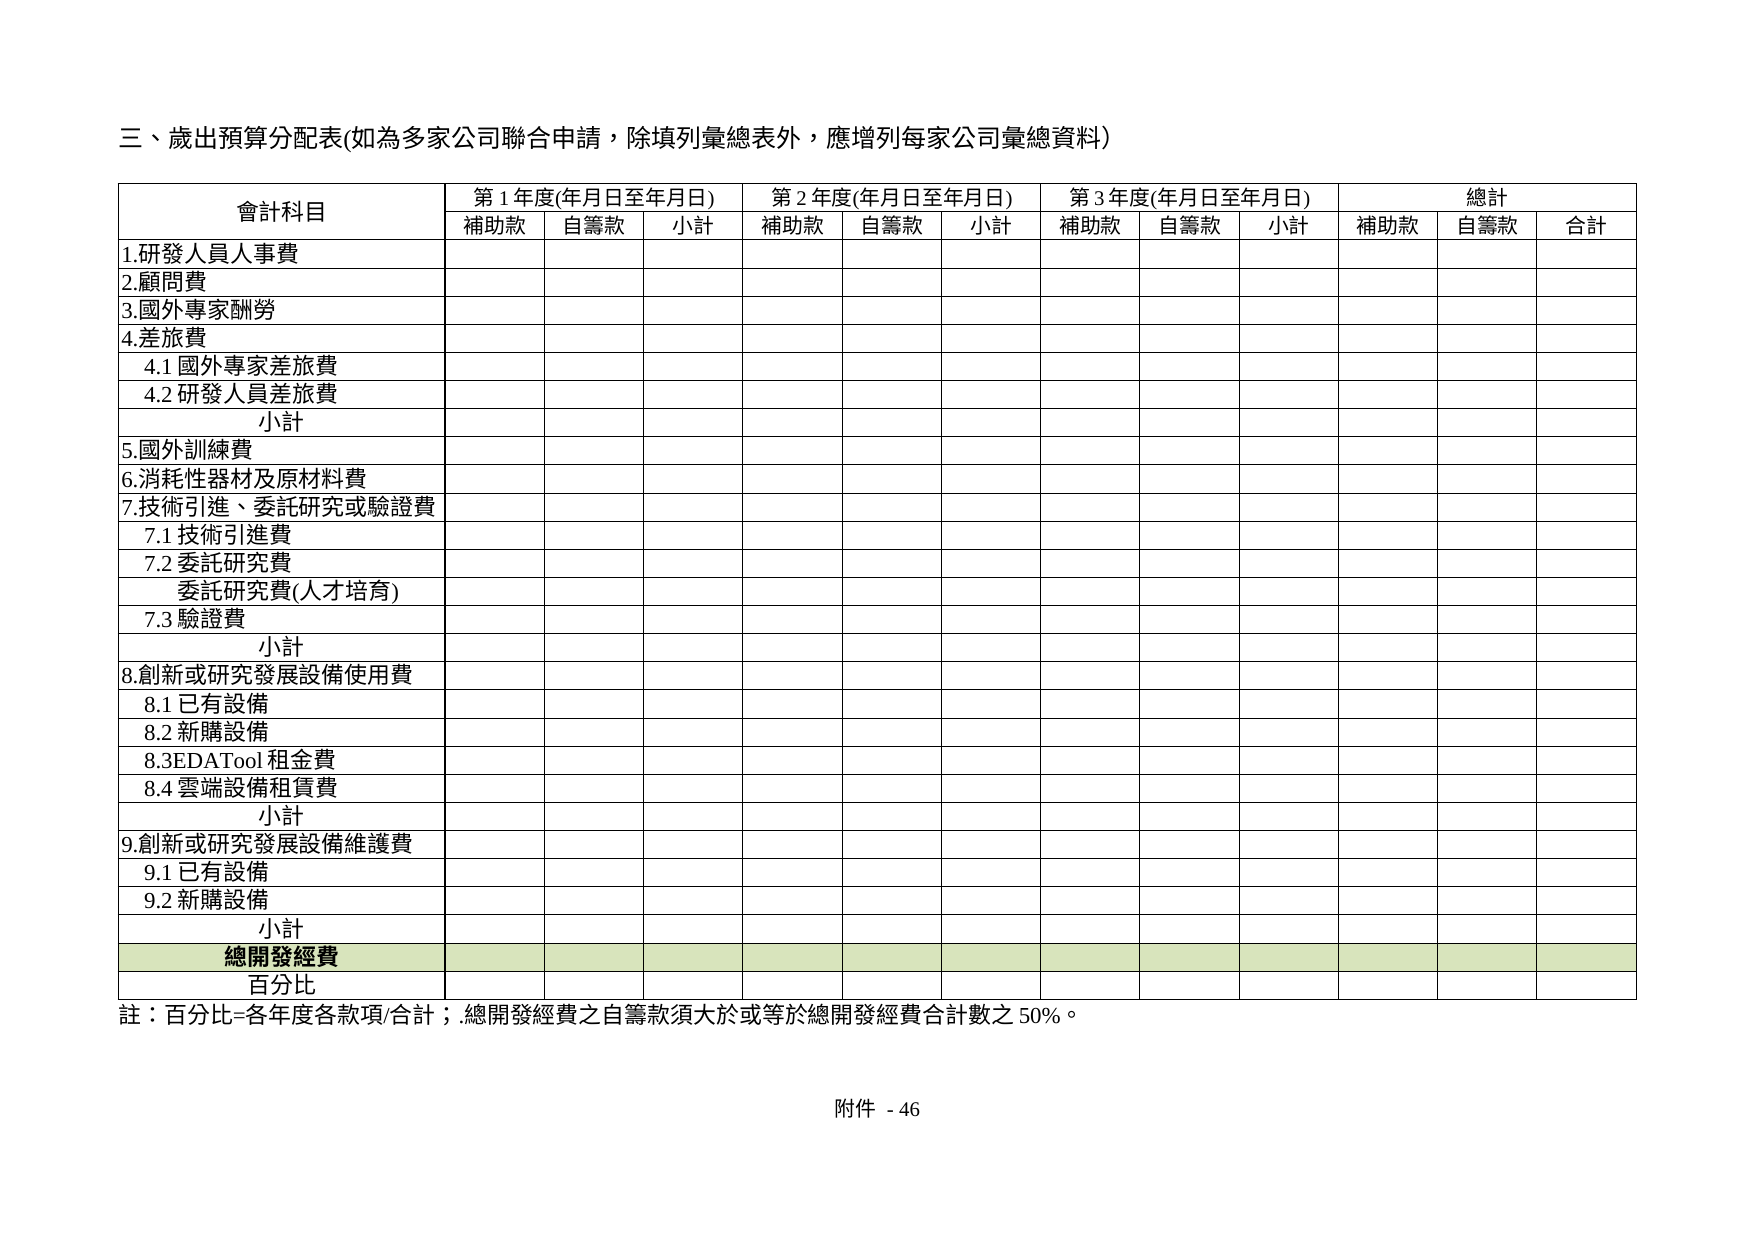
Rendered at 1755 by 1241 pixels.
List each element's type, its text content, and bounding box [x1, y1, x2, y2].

table_cell [843, 662, 941, 689]
table_cell [1041, 859, 1139, 886]
table_cell [1438, 831, 1536, 858]
table_cell 7.2委託研究費 [119, 550, 444, 577]
table_cell [843, 409, 941, 436]
table_cell 5.國外訓練費 [119, 437, 444, 464]
table_cell [1537, 522, 1636, 549]
table_cell 7.技術引進、委託研究或驗證費 [119, 494, 444, 521]
table_cell [743, 437, 842, 464]
table_cell [1140, 522, 1239, 549]
table_cell 小計 [119, 409, 444, 436]
table_cell [1041, 606, 1139, 633]
table_cell [446, 775, 544, 802]
table_cell [743, 353, 842, 380]
table_cell [1041, 240, 1139, 267]
table_cell [1240, 690, 1338, 717]
table_cell [1438, 437, 1536, 464]
table_cell [1339, 690, 1437, 717]
table_cell 8.創新或研究發展設備使用費 [119, 662, 444, 689]
table_cell [1240, 325, 1338, 352]
table_cell [1140, 353, 1239, 380]
table_cell [743, 240, 842, 267]
table_cell 總開發經費 [119, 944, 444, 971]
table_cell [1240, 437, 1338, 464]
table_cell [446, 915, 544, 942]
table_cell [446, 578, 544, 605]
table_cell [1537, 690, 1636, 717]
table_cell 8.3EDATool租金費 [119, 747, 444, 774]
table_cell [1339, 606, 1437, 633]
table_cell [843, 325, 941, 352]
table_cell [545, 297, 643, 324]
table_cell 8.2新購設備 [119, 719, 444, 746]
table_cell [446, 437, 544, 464]
table_cell 補助款 [1041, 212, 1139, 239]
table_cell [1041, 494, 1139, 521]
table_cell [1140, 859, 1239, 886]
table_cell [1240, 775, 1338, 802]
table_cell [446, 747, 544, 774]
table_cell [942, 325, 1040, 352]
table_cell [942, 747, 1040, 774]
table_cell 小計 [119, 803, 444, 830]
table_cell [644, 494, 742, 521]
table_cell [1438, 803, 1536, 830]
table_cell [1240, 240, 1338, 267]
table_cell 3.國外專家酬勞 [119, 297, 444, 324]
table_cell [942, 775, 1040, 802]
table_cell 補助款 [446, 212, 544, 239]
table_cell [545, 747, 643, 774]
table_cell [843, 465, 941, 492]
table_cell [1041, 775, 1139, 802]
table_header 第1年度(年月日至年月日) [446, 184, 742, 211]
table_cell [1140, 381, 1239, 408]
table_cell [942, 634, 1040, 661]
table_cell [644, 775, 742, 802]
table_cell [446, 522, 544, 549]
table_cell 補助款 [743, 212, 842, 239]
table_cell [1438, 325, 1536, 352]
table_cell [942, 803, 1040, 830]
table_cell [1140, 550, 1239, 577]
table_cell [1041, 437, 1139, 464]
table_cell 小計 [644, 212, 742, 239]
table_cell [1041, 269, 1139, 296]
table_cell [1339, 972, 1437, 999]
table_cell [545, 634, 643, 661]
table_cell [545, 465, 643, 492]
table_cell [1438, 915, 1536, 942]
table_cell [1041, 353, 1139, 380]
table_cell [843, 522, 941, 549]
table_cell [545, 606, 643, 633]
table_cell [545, 578, 643, 605]
table_cell [743, 550, 842, 577]
table_cell [743, 297, 842, 324]
table_cell 小計 [119, 915, 444, 942]
table_cell [1438, 409, 1536, 436]
table_cell [743, 972, 842, 999]
table_cell [1041, 662, 1139, 689]
table_cell [644, 747, 742, 774]
table_cell [644, 550, 742, 577]
table_cell 8.1已有設備 [119, 690, 444, 717]
table_cell [1240, 550, 1338, 577]
table_cell [743, 690, 842, 717]
table_cell [1537, 915, 1636, 942]
table_cell [1240, 634, 1338, 661]
table_cell [644, 915, 742, 942]
table_cell [644, 437, 742, 464]
table_cell [644, 944, 742, 971]
table_cell 合計 [1537, 212, 1636, 239]
table_cell [1438, 578, 1536, 605]
table_cell [1041, 944, 1139, 971]
table_cell [644, 972, 742, 999]
table_cell [1041, 634, 1139, 661]
table_cell [942, 240, 1040, 267]
table_cell [1240, 269, 1338, 296]
table_cell [545, 522, 643, 549]
table_cell [843, 747, 941, 774]
table_cell 9.創新或研究發展設備維護費 [119, 831, 444, 858]
table_cell [942, 353, 1040, 380]
table_cell [1438, 634, 1536, 661]
table_cell [644, 325, 742, 352]
table_cell [1438, 719, 1536, 746]
table_cell [843, 859, 941, 886]
table_cell [843, 437, 941, 464]
table_cell [743, 325, 842, 352]
table_cell [644, 859, 742, 886]
table_cell 小計 [942, 212, 1040, 239]
table_cell [843, 494, 941, 521]
table_cell [1537, 465, 1636, 492]
table_cell [942, 887, 1040, 914]
table_cell [743, 887, 842, 914]
table_cell [1339, 634, 1437, 661]
table_cell [1240, 803, 1338, 830]
table_cell [1339, 662, 1437, 689]
table_cell [1339, 437, 1437, 464]
table_cell [1339, 494, 1437, 521]
table_cell [545, 325, 643, 352]
table_cell [1140, 944, 1239, 971]
table_cell [1041, 719, 1139, 746]
table_cell [942, 437, 1040, 464]
table_cell [545, 831, 643, 858]
table_cell [743, 634, 842, 661]
table_cell [1140, 269, 1239, 296]
table_cell [843, 634, 941, 661]
table_cell [1140, 662, 1239, 689]
table_cell [545, 887, 643, 914]
table_cell [743, 606, 842, 633]
table_cell [942, 578, 1040, 605]
table_cell [1438, 662, 1536, 689]
table_cell 小計 [1240, 212, 1338, 239]
table_cell [545, 972, 643, 999]
table_cell [1041, 381, 1139, 408]
table_cell [743, 944, 842, 971]
table_cell [843, 719, 941, 746]
table_header 第3年度(年月日至年月日) [1041, 184, 1338, 211]
table_cell [1339, 803, 1437, 830]
table_cell 8.4雲端設備租賃費 [119, 775, 444, 802]
table_cell [843, 775, 941, 802]
table_cell [743, 465, 842, 492]
table_cell [843, 297, 941, 324]
table_cell [545, 353, 643, 380]
table_cell [1339, 831, 1437, 858]
table_cell [1140, 606, 1239, 633]
table_cell [942, 550, 1040, 577]
table_cell [1140, 240, 1239, 267]
table_cell [1438, 859, 1536, 886]
table_cell [446, 409, 544, 436]
table_cell [843, 606, 941, 633]
table_cell [1438, 381, 1536, 408]
table_cell [1537, 381, 1636, 408]
table_cell [1537, 831, 1636, 858]
table_cell [545, 381, 643, 408]
table_cell [843, 803, 941, 830]
table_cell [1438, 494, 1536, 521]
table_cell 委託研究費(人才培育) [119, 578, 444, 605]
table_cell [1041, 409, 1139, 436]
table_cell [1537, 887, 1636, 914]
table_cell [644, 690, 742, 717]
table_cell 4.2研發人員差旅費 [119, 381, 444, 408]
table_cell [843, 887, 941, 914]
table_cell [1339, 775, 1437, 802]
table_cell [843, 353, 941, 380]
table_cell [545, 240, 643, 267]
table_cell [1140, 578, 1239, 605]
table_cell [1339, 409, 1437, 436]
table_cell [1240, 381, 1338, 408]
table_cell [545, 690, 643, 717]
table_cell [1339, 719, 1437, 746]
table_cell [843, 915, 941, 942]
table_cell [644, 606, 742, 633]
table_cell [1537, 606, 1636, 633]
table_cell [446, 550, 544, 577]
table_cell [1041, 550, 1139, 577]
table_cell [1438, 747, 1536, 774]
table_cell 自籌款 [1140, 212, 1239, 239]
table_cell [446, 606, 544, 633]
table_cell [1240, 522, 1338, 549]
table_cell [1339, 269, 1437, 296]
table_cell 4.差旅費 [119, 325, 444, 352]
table_cell [644, 465, 742, 492]
table_cell [1140, 719, 1239, 746]
table_cell [743, 775, 842, 802]
table_cell [644, 522, 742, 549]
table_cell [1140, 831, 1239, 858]
table_cell [942, 522, 1040, 549]
table_cell [1240, 915, 1338, 942]
table_cell [1140, 409, 1239, 436]
text 註：百分比=各年度各款項/合計；.總開發經費之自籌款須大於或等於總開發經費合計數之50%。 [118, 1000, 1636, 1029]
table_cell [446, 269, 544, 296]
table_cell [843, 269, 941, 296]
table_cell [942, 690, 1040, 717]
table_cell 自籌款 [545, 212, 643, 239]
table_cell [446, 325, 544, 352]
table_cell [1537, 578, 1636, 605]
table_cell [1140, 887, 1239, 914]
table_cell [942, 297, 1040, 324]
table_cell 小計 [119, 634, 444, 661]
table_cell [1438, 522, 1536, 549]
table_cell [1041, 297, 1139, 324]
table_cell [1240, 662, 1338, 689]
table_cell [843, 240, 941, 267]
table_cell [1438, 353, 1536, 380]
table_cell [1537, 803, 1636, 830]
table_cell [1537, 634, 1636, 661]
table_cell [446, 297, 544, 324]
table_cell [644, 803, 742, 830]
table_cell [1339, 465, 1437, 492]
table_cell [545, 494, 643, 521]
table_cell [1240, 859, 1338, 886]
table_cell [1240, 887, 1338, 914]
table_cell [942, 269, 1040, 296]
table_cell [545, 662, 643, 689]
table_cell [1537, 944, 1636, 971]
table_cell [1140, 634, 1239, 661]
table_cell [446, 240, 544, 267]
table_cell [1240, 409, 1338, 436]
table_cell [1537, 353, 1636, 380]
table_cell [644, 381, 742, 408]
table_cell [1140, 775, 1239, 802]
table_cell 自籌款 [1438, 212, 1536, 239]
table_cell [1240, 494, 1338, 521]
table_cell [843, 972, 941, 999]
table_header 總計 [1339, 184, 1636, 211]
table_cell [1041, 690, 1139, 717]
table_cell [942, 859, 1040, 886]
table_cell [942, 381, 1040, 408]
table_cell [1041, 915, 1139, 942]
table_cell [446, 803, 544, 830]
table_cell [1240, 578, 1338, 605]
table_cell [446, 719, 544, 746]
table_cell [545, 944, 643, 971]
table_cell [446, 944, 544, 971]
table_cell [644, 662, 742, 689]
table_cell [1240, 606, 1338, 633]
table_cell [743, 831, 842, 858]
table_cell [644, 887, 742, 914]
table_cell [545, 719, 643, 746]
table_cell [1438, 550, 1536, 577]
table_cell [545, 437, 643, 464]
table_cell [644, 269, 742, 296]
table_cell [743, 803, 842, 830]
table_header 第2年度(年月日至年月日) [743, 184, 1040, 211]
table_cell [743, 915, 842, 942]
table_cell [743, 747, 842, 774]
table_cell [942, 831, 1040, 858]
table_cell [1537, 325, 1636, 352]
table_cell [446, 353, 544, 380]
table_cell [545, 409, 643, 436]
table_cell [1240, 353, 1338, 380]
table_cell [1041, 522, 1139, 549]
table_cell [1537, 719, 1636, 746]
table_cell [545, 803, 643, 830]
table_cell 2.顧問費 [119, 269, 444, 296]
table_cell [1140, 437, 1239, 464]
table_cell [1537, 240, 1636, 267]
table_cell [1537, 409, 1636, 436]
table_cell [942, 409, 1040, 436]
table_cell [446, 465, 544, 492]
table_cell [446, 887, 544, 914]
table_cell [1438, 269, 1536, 296]
table_cell [644, 409, 742, 436]
table_cell [1041, 325, 1139, 352]
table_cell [942, 662, 1040, 689]
text 三、歲出預算分配表(如為多家公司聯合申請，除填列彙總表外，應增列每家公司彙總資料） [118, 118, 1636, 154]
table_cell 4.1國外專家差旅費 [119, 353, 444, 380]
table_cell [446, 690, 544, 717]
table_cell [1339, 887, 1437, 914]
table_cell [1240, 944, 1338, 971]
table_cell 7.3驗證費 [119, 606, 444, 633]
table_cell 7.1技術引進費 [119, 522, 444, 549]
table_cell [1339, 915, 1437, 942]
table_cell [1240, 747, 1338, 774]
table_cell [1140, 747, 1239, 774]
table_cell [1240, 719, 1338, 746]
table_cell [743, 719, 842, 746]
table_cell [743, 269, 842, 296]
table_cell [1041, 887, 1139, 914]
table_cell [843, 944, 941, 971]
table_cell [1041, 972, 1139, 999]
table_cell [1140, 915, 1239, 942]
table_cell [743, 578, 842, 605]
table_cell [1140, 803, 1239, 830]
table_cell [1140, 465, 1239, 492]
table_cell [1041, 578, 1139, 605]
table_cell [1339, 325, 1437, 352]
table_cell [843, 690, 941, 717]
table_cell [545, 915, 643, 942]
table_cell [942, 915, 1040, 942]
table_cell [446, 859, 544, 886]
table_cell [446, 662, 544, 689]
table_cell [942, 719, 1040, 746]
table_cell [743, 494, 842, 521]
table_cell 9.2新購設備 [119, 887, 444, 914]
table_cell [545, 859, 643, 886]
table_cell [644, 831, 742, 858]
table_cell [1438, 972, 1536, 999]
table_cell [1438, 887, 1536, 914]
table_cell [1438, 606, 1536, 633]
table_cell [743, 409, 842, 436]
table_cell [1140, 972, 1239, 999]
table_header 會計科目 [119, 184, 444, 239]
table_cell [1240, 972, 1338, 999]
table_cell [1339, 297, 1437, 324]
table_cell [1438, 690, 1536, 717]
table_cell [446, 494, 544, 521]
table_cell [644, 578, 742, 605]
table_cell [1537, 662, 1636, 689]
table_cell [1537, 775, 1636, 802]
table_cell [743, 381, 842, 408]
table_cell [1339, 550, 1437, 577]
table_cell [1041, 831, 1139, 858]
table_cell [1240, 831, 1338, 858]
table_cell [1438, 297, 1536, 324]
table_cell 1.研發人員人事費 [119, 240, 444, 267]
table_cell [545, 550, 643, 577]
table_cell 6.消耗性器材及原材料費 [119, 465, 444, 492]
table_cell [843, 381, 941, 408]
table_cell [942, 972, 1040, 999]
table_cell [644, 353, 742, 380]
table_cell [1537, 972, 1636, 999]
table_cell [1438, 465, 1536, 492]
table_cell [1438, 944, 1536, 971]
table_cell [843, 550, 941, 577]
table_cell [545, 269, 643, 296]
table_cell [1140, 494, 1239, 521]
table_cell [1140, 690, 1239, 717]
table_cell [545, 775, 643, 802]
table_cell [1339, 522, 1437, 549]
table_cell [446, 972, 544, 999]
table_cell [942, 465, 1040, 492]
table_cell [743, 662, 842, 689]
table_cell [1537, 297, 1636, 324]
table_cell [1339, 381, 1437, 408]
table_cell [1339, 240, 1437, 267]
table_cell [942, 606, 1040, 633]
table_cell [1041, 465, 1139, 492]
table_cell [743, 859, 842, 886]
table_cell [1339, 353, 1437, 380]
table_cell [1537, 859, 1636, 886]
table_cell 補助款 [1339, 212, 1437, 239]
table_cell [1339, 944, 1437, 971]
table_cell [1240, 465, 1338, 492]
table_cell [1438, 240, 1536, 267]
table_cell [1537, 747, 1636, 774]
table_cell [843, 578, 941, 605]
table_cell [1339, 859, 1437, 886]
table_cell 自籌款 [843, 212, 941, 239]
table_cell [942, 494, 1040, 521]
table_cell [644, 297, 742, 324]
table_cell [1240, 297, 1338, 324]
table_cell [644, 634, 742, 661]
table_cell [446, 634, 544, 661]
table_cell [644, 719, 742, 746]
table_cell [942, 944, 1040, 971]
table_cell 百分比 [119, 972, 444, 999]
table_cell 9.1已有設備 [119, 859, 444, 886]
table_cell [1537, 550, 1636, 577]
table_cell [1140, 297, 1239, 324]
table_cell [1140, 325, 1239, 352]
table_cell [743, 522, 842, 549]
table_cell [1537, 494, 1636, 521]
table_cell [1537, 437, 1636, 464]
table_cell [644, 240, 742, 267]
table_cell [446, 831, 544, 858]
table_cell [1041, 747, 1139, 774]
table_cell [446, 381, 544, 408]
table_cell [843, 831, 941, 858]
table_cell [1339, 747, 1437, 774]
table_cell [1041, 803, 1139, 830]
table_cell [1339, 578, 1437, 605]
table_cell [1537, 269, 1636, 296]
table_cell [1438, 775, 1536, 802]
